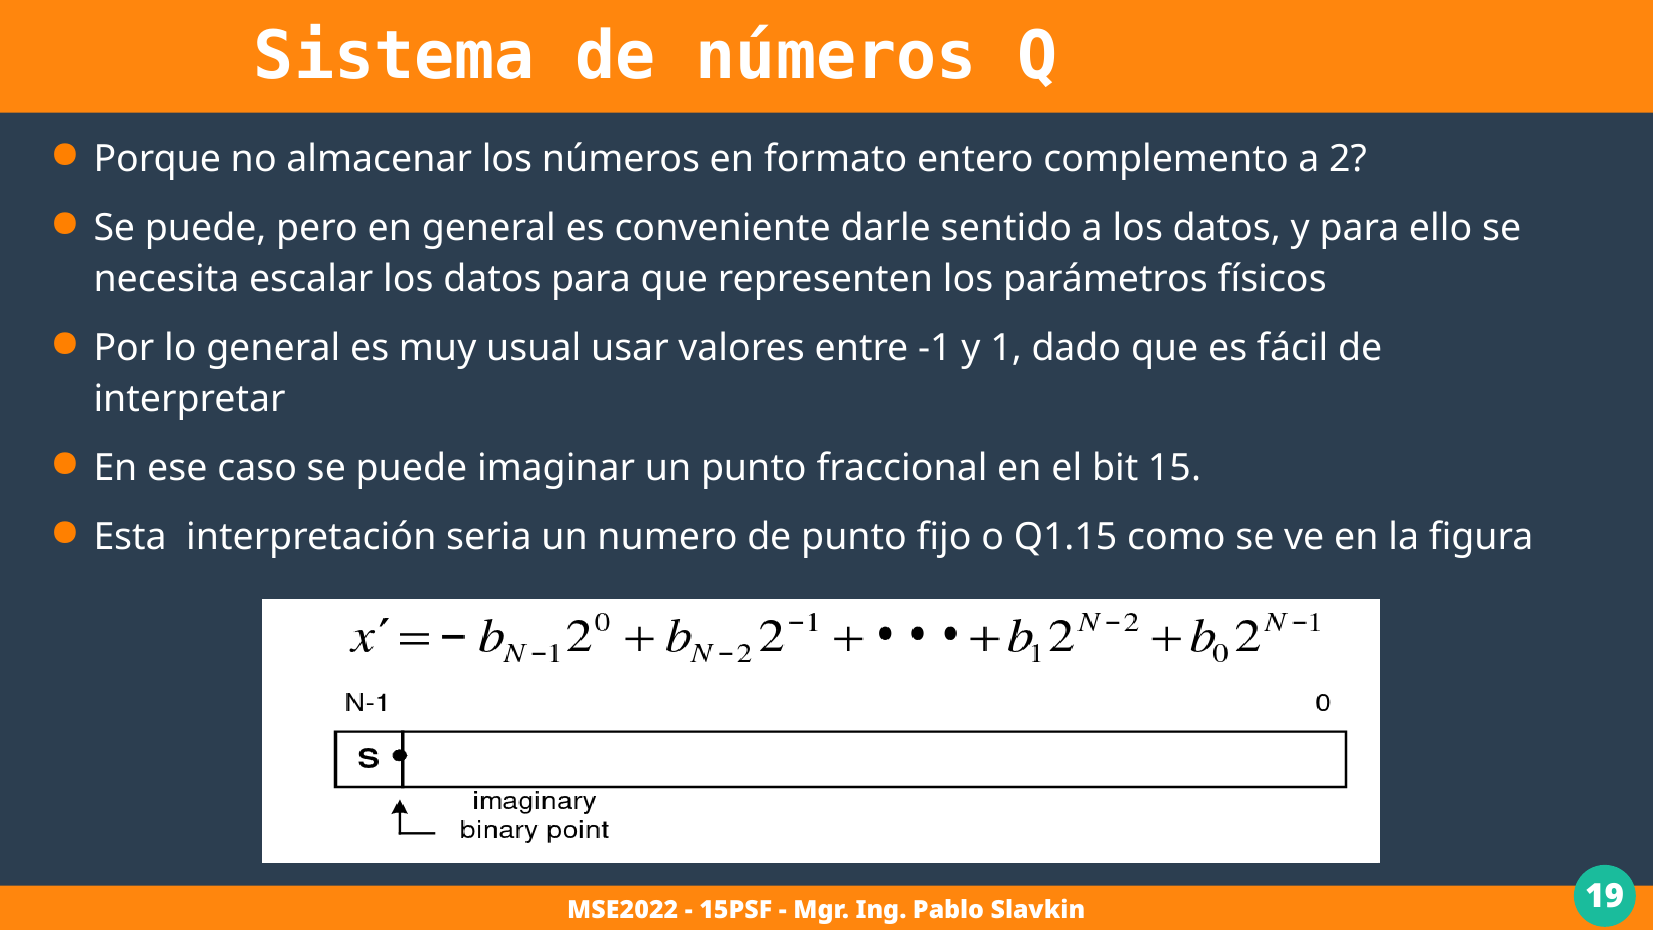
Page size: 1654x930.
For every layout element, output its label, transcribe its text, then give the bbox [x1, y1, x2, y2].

title Sistema de números Q [253, 16, 1653, 113]
picture [262, 599, 1380, 863]
list Porque no almacenar los números en formato entero complemento a 2? Se puede, pero en general es conveniente darle sentido a los datos, y para ello se necesita escalar los datos para que representen los parámetros físicos Por lo general es muy usual usar valores entre -1 y 1, dado que es fácil de interpretar En ese caso se puede imaginar un punto fraccional en el bit 15. Esta interpretación seria un numero de punto fijo o Q1.15 como se ve en la figura [35, 131, 1576, 563]
